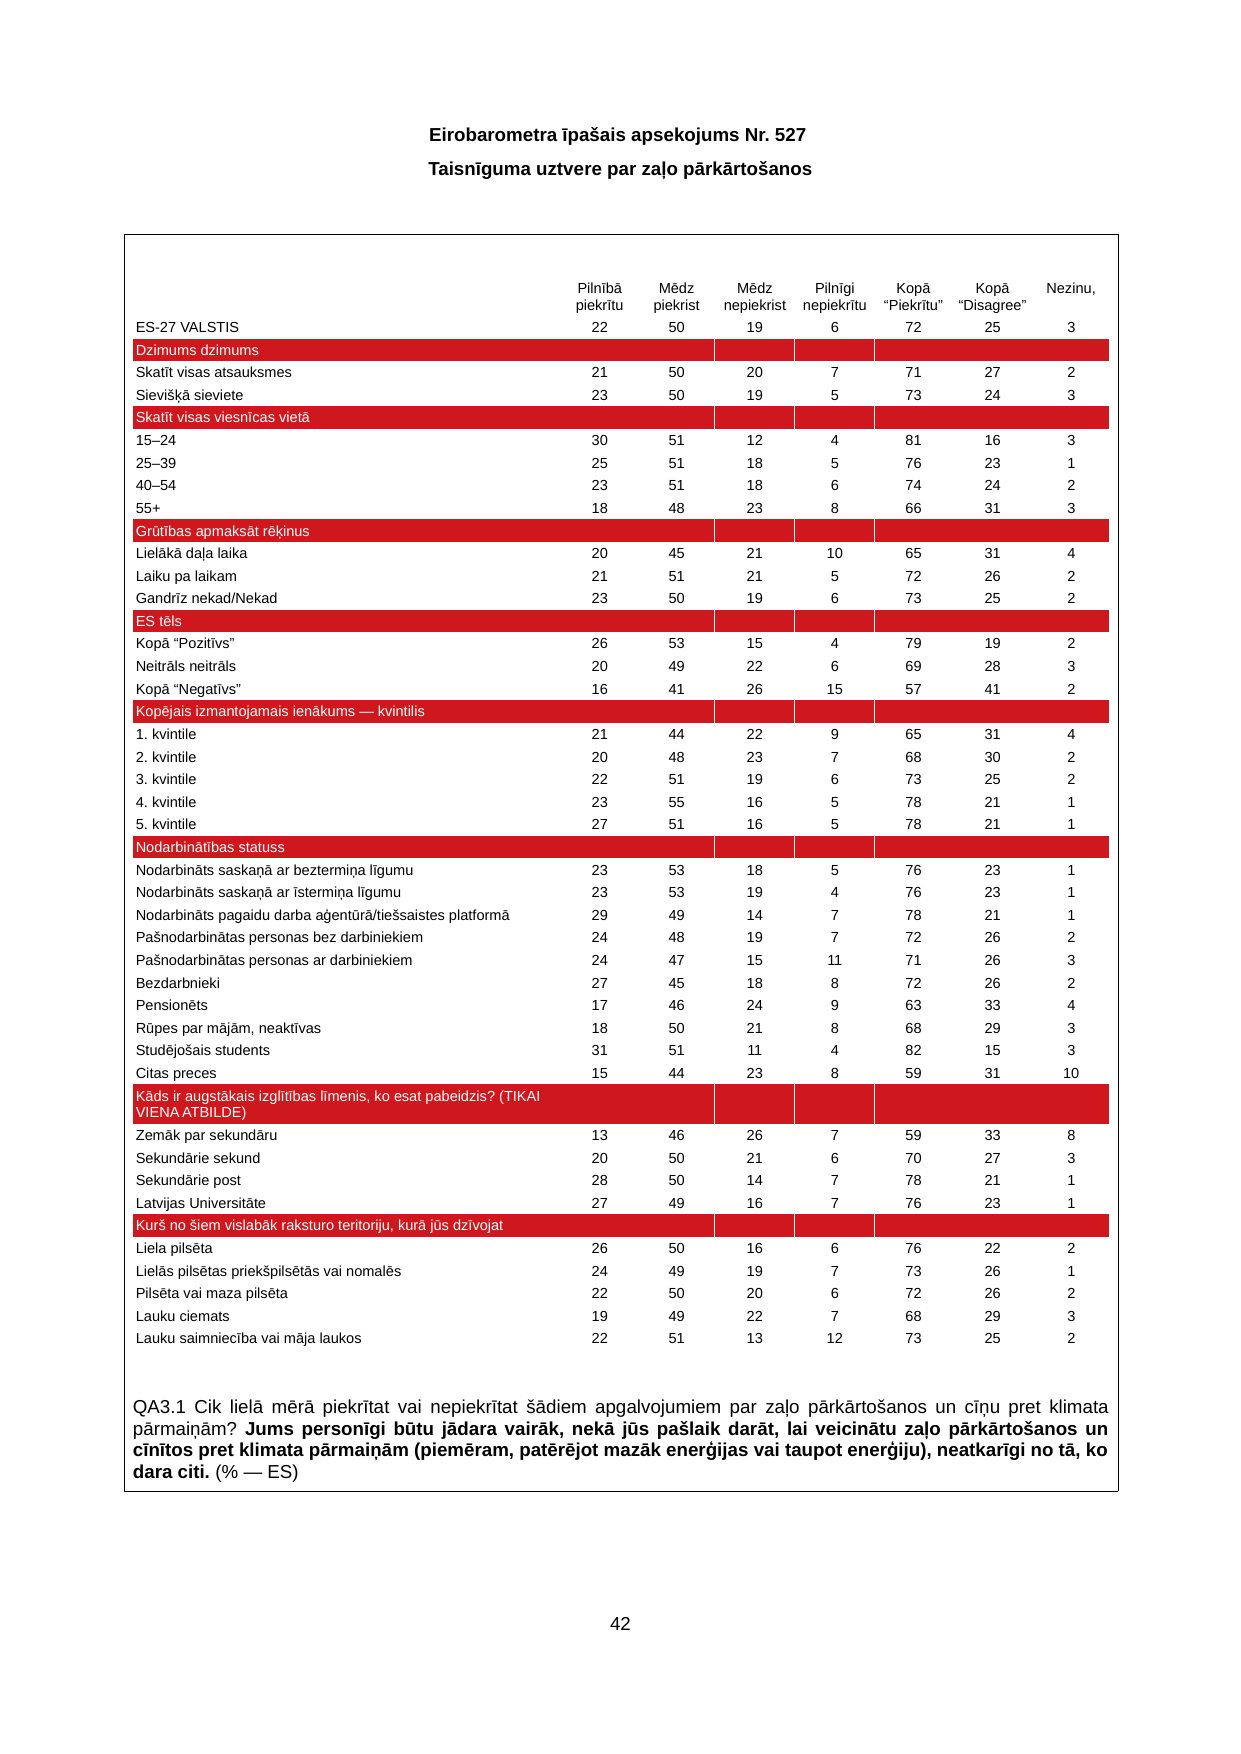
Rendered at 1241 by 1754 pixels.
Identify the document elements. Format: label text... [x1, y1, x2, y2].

table_cell 6 [795, 1282, 874, 1304]
table_cell Kurš no šiem vislabāk raksturo teritoriju, kurā jūs dzīvojat [133, 1214, 561, 1237]
table_cell 3 [1033, 384, 1109, 406]
table_cell 6 [795, 1237, 874, 1259]
table_cell [561, 339, 638, 361]
table_cell 5 [795, 565, 874, 587]
table_cell 1 [1033, 1192, 1109, 1214]
table_cell 59 [875, 1124, 952, 1146]
table_cell [715, 610, 794, 632]
table_cell 59 [875, 1062, 952, 1084]
table_cell 22 [715, 1305, 794, 1327]
table_cell [952, 519, 1033, 542]
table_cell 72 [875, 926, 952, 949]
table_header Pilnībā piekrītu [561, 276, 638, 316]
table_cell [561, 1084, 638, 1124]
table_cell 27 [561, 1192, 638, 1214]
table_cell 2 [1033, 632, 1109, 655]
table_cell Skatīt visas atsauksmes [133, 361, 561, 384]
table_cell 1 [1033, 813, 1109, 836]
table_cell 19 [715, 384, 794, 406]
table_header Pilnīgi nepiekrītu [795, 276, 874, 316]
table_cell 15 [715, 632, 794, 655]
table_cell Sievišķā sieviete [133, 384, 561, 406]
table_cell 3 [1033, 1146, 1109, 1169]
table_cell 6 [795, 1146, 874, 1169]
table_cell 22 [561, 316, 638, 338]
table_cell 74 [875, 474, 952, 497]
table_cell 21 [561, 723, 638, 745]
table_cell 3 [1033, 1017, 1109, 1039]
table_cell 26 [561, 632, 638, 655]
table_header Kopā “Disagree” [952, 276, 1033, 316]
table_cell [875, 836, 952, 858]
table_cell 21 [561, 361, 638, 384]
table_cell 2 [1033, 745, 1109, 768]
table_cell 7 [795, 1192, 874, 1214]
table_cell 16 [715, 1192, 794, 1214]
table_cell 2 [1033, 1282, 1109, 1304]
table_cell 18 [561, 497, 638, 519]
table_cell [715, 1214, 794, 1237]
table_cell 5 [795, 451, 874, 474]
table_cell 8 [795, 1062, 874, 1084]
table_cell 78 [875, 1169, 952, 1192]
table_cell 1 [1033, 1259, 1109, 1282]
table_cell [715, 339, 794, 361]
table_cell Lielās pilsētas priekšpilsētās vai nomalēs [133, 1259, 561, 1282]
table_cell [875, 1084, 952, 1124]
table_cell 23 [952, 1192, 1033, 1214]
table_cell 30 [561, 429, 638, 451]
table_cell 21 [561, 565, 638, 587]
table_cell [875, 406, 952, 429]
table_cell 20 [561, 655, 638, 677]
table_cell 26 [952, 1259, 1033, 1282]
table_cell Neitrāls neitrāls [133, 655, 561, 677]
table_cell [875, 519, 952, 542]
table_cell 78 [875, 791, 952, 813]
table_cell 44 [638, 723, 714, 745]
table_cell 18 [715, 971, 794, 994]
table_cell Sekundārie post [133, 1169, 561, 1192]
table_cell 5 [795, 384, 874, 406]
table_cell 24 [561, 1259, 638, 1282]
table_cell 51 [638, 1039, 714, 1062]
table_cell Lauku saimniecība vai māja laukos [133, 1327, 561, 1350]
table_cell 23 [715, 1062, 794, 1084]
table_cell 57 [875, 678, 952, 700]
table_cell Gandrīz nekad/Nekad [133, 587, 561, 610]
table_cell Rūpes par mājām, neaktīvas [133, 1017, 561, 1039]
table_cell 49 [638, 904, 714, 926]
table_cell 17 [561, 994, 638, 1017]
table_cell 6 [795, 316, 874, 338]
table_cell 21 [952, 1169, 1033, 1192]
table_cell Laiku pa laikam [133, 565, 561, 587]
table_cell 2 [1033, 565, 1109, 587]
table_cell [638, 836, 714, 858]
table_cell 16 [561, 678, 638, 700]
table_cell 23 [952, 451, 1033, 474]
table_cell 3 [1033, 1039, 1109, 1062]
table_cell 21 [952, 813, 1033, 836]
table_cell 76 [875, 858, 952, 881]
table_cell 7 [795, 926, 874, 949]
table_cell 3 [1033, 1305, 1109, 1327]
table_cell 21 [715, 542, 794, 564]
table_cell 19 [715, 768, 794, 791]
table_cell 51 [638, 1327, 714, 1350]
table_cell 25 [952, 1327, 1033, 1350]
table_cell [638, 406, 714, 429]
table_cell Studējošais students [133, 1039, 561, 1062]
table_cell Nodarbināts saskaņā ar īstermiņa līgumu [133, 881, 561, 903]
table_cell 23 [561, 587, 638, 610]
table_cell 49 [638, 1192, 714, 1214]
table_cell Liela pilsēta [133, 1237, 561, 1259]
table_cell 4 [795, 429, 874, 451]
table_cell 23 [561, 384, 638, 406]
table_cell 5 [795, 791, 874, 813]
table_cell 16 [715, 791, 794, 813]
table_cell Kopā “Pozitīvs” [133, 632, 561, 655]
table_cell 26 [561, 1237, 638, 1259]
table_cell [561, 406, 638, 429]
table_cell 16 [715, 813, 794, 836]
table_cell 25 [952, 587, 1033, 610]
table_cell 10 [795, 542, 874, 564]
table_cell 27 [561, 813, 638, 836]
table_header [133, 276, 561, 316]
table_cell [715, 836, 794, 858]
table_cell 15 [715, 949, 794, 971]
table_cell 29 [952, 1017, 1033, 1039]
table_cell 72 [875, 971, 952, 994]
table_cell 82 [875, 1039, 952, 1062]
table_cell 2 [1033, 474, 1109, 497]
table_cell 15 [561, 1062, 638, 1084]
table_cell 10 [1033, 1062, 1109, 1084]
table_cell 6 [795, 587, 874, 610]
table_cell 71 [875, 949, 952, 971]
table_cell 31 [952, 1062, 1033, 1084]
table_cell 9 [795, 994, 874, 1017]
table_cell 13 [715, 1327, 794, 1350]
table_cell 26 [952, 926, 1033, 949]
table_cell [561, 1214, 638, 1237]
table_cell [795, 1214, 874, 1237]
table_cell [1033, 700, 1109, 723]
table_cell [795, 339, 874, 361]
table_cell 26 [952, 949, 1033, 971]
table_cell 72 [875, 316, 952, 338]
table_cell 27 [952, 1146, 1033, 1169]
table_cell 31 [952, 497, 1033, 519]
table_cell 8 [795, 1017, 874, 1039]
table_cell [875, 610, 952, 632]
table_header Mēdz piekrist [638, 276, 714, 316]
table_cell 65 [875, 723, 952, 745]
table_cell 48 [638, 497, 714, 519]
table_cell 4 [1033, 723, 1109, 745]
table_cell Dzimums dzimums [133, 339, 561, 361]
table_cell 21 [715, 565, 794, 587]
text QA3.1 Cik lielā mērā piekrītat vai nepiekrītat šādiem apgalvojumiem par zaļo pārkārtošanos un cīņu pret klimata pārmaiņām? Jums personīgi būtu jādara vairāk, nekā jūs pašlaik darāt, lai veicinātu zaļo pārkārtošanos un cīnītos pret klimata pārmaiņām (piemēram, patērējot mazāk enerģijas vai taupot enerģiju), neatkarīgi no tā, ko dara citi. (% — ES) [133, 1396, 1109, 1482]
table_cell 5. kvintile [133, 813, 561, 836]
table_cell 5 [795, 858, 874, 881]
table_cell Kopā “Negatīvs” [133, 678, 561, 700]
table_cell 20 [715, 1282, 794, 1304]
table_cell 51 [638, 451, 714, 474]
table_cell 8 [1033, 1124, 1109, 1146]
table_cell Nodarbināts saskaņā ar beztermiņa līgumu [133, 858, 561, 881]
table_cell 1 [1033, 858, 1109, 881]
table_cell 3 [1033, 497, 1109, 519]
table_cell 41 [952, 678, 1033, 700]
table_cell 79 [875, 632, 952, 655]
table_cell 22 [561, 1327, 638, 1350]
table_cell 71 [875, 361, 952, 384]
table_cell 51 [638, 565, 714, 587]
table_cell 23 [952, 881, 1033, 903]
table_cell Nodarbinātības statuss [133, 836, 561, 858]
table_cell 15 [795, 678, 874, 700]
table_cell 50 [638, 1282, 714, 1304]
table_cell 68 [875, 1305, 952, 1327]
table_cell 2 [1033, 1327, 1109, 1350]
table_cell 46 [638, 1124, 714, 1146]
table_cell 3 [1033, 316, 1109, 338]
table_cell 3 [1033, 429, 1109, 451]
table_cell 24 [561, 926, 638, 949]
table_cell 50 [638, 384, 714, 406]
table_cell 8 [795, 971, 874, 994]
table_cell 51 [638, 429, 714, 451]
table_cell 12 [715, 429, 794, 451]
table_cell 72 [875, 565, 952, 587]
table_header Mēdz nepiekrist [715, 276, 794, 316]
table_cell 23 [715, 745, 794, 768]
table_cell 22 [561, 1282, 638, 1304]
table_cell [1033, 610, 1109, 632]
table_cell 6 [795, 474, 874, 497]
table_cell [1033, 339, 1109, 361]
table_cell 26 [715, 678, 794, 700]
table_cell 18 [715, 858, 794, 881]
table_cell 4 [795, 632, 874, 655]
table_cell 19 [715, 587, 794, 610]
table_cell 1 [1033, 791, 1109, 813]
table_cell 23 [952, 858, 1033, 881]
table_cell 73 [875, 768, 952, 791]
table_cell 20 [561, 745, 638, 768]
table_cell Pilsēta vai maza pilsēta [133, 1282, 561, 1304]
table_cell 76 [875, 1237, 952, 1259]
table_cell 23 [715, 497, 794, 519]
table_cell 7 [795, 361, 874, 384]
table_cell 7 [795, 1305, 874, 1327]
table_cell 66 [875, 497, 952, 519]
table_cell 3 [1033, 949, 1109, 971]
table_cell [952, 339, 1033, 361]
table_cell 1 [1033, 904, 1109, 926]
table_cell 1 [1033, 1169, 1109, 1192]
table_cell 23 [561, 858, 638, 881]
table_cell 31 [952, 723, 1033, 745]
table_cell 7 [795, 904, 874, 926]
table_cell 11 [795, 949, 874, 971]
table_cell 1 [1033, 881, 1109, 903]
table_cell [795, 836, 874, 858]
table_cell 6 [795, 768, 874, 791]
table_cell 18 [715, 474, 794, 497]
table_cell 21 [715, 1017, 794, 1039]
table_cell 22 [952, 1237, 1033, 1259]
table_cell 40–54 [133, 474, 561, 497]
table_cell 31 [952, 542, 1033, 564]
table_cell [638, 610, 714, 632]
table_cell [715, 519, 794, 542]
table_cell 20 [561, 542, 638, 564]
table_cell 45 [638, 542, 714, 564]
table_cell 70 [875, 1146, 952, 1169]
table_cell 47 [638, 949, 714, 971]
table_cell Citas preces [133, 1062, 561, 1084]
table_cell [561, 836, 638, 858]
table_cell [638, 1214, 714, 1237]
table_cell 51 [638, 813, 714, 836]
table_cell [638, 1084, 714, 1124]
table_cell 28 [952, 655, 1033, 677]
table_cell [875, 700, 952, 723]
table_cell 50 [638, 1146, 714, 1169]
table_header Kopā “Piekrītu” [875, 276, 952, 316]
table_cell Kāds ir augstākais izglītības līmenis, ko esat pabeidzis? (TIKAI VIENA ATBILDE) [133, 1084, 561, 1124]
table_cell 4 [1033, 542, 1109, 564]
table_cell ES-27 VALSTIS [133, 316, 561, 338]
table_cell 2 [1033, 768, 1109, 791]
table_cell 49 [638, 1305, 714, 1327]
table_cell 69 [875, 655, 952, 677]
table_header Nezinu, [1033, 276, 1109, 316]
table_cell 29 [561, 904, 638, 926]
table_cell [1033, 1084, 1109, 1124]
table_cell Zemāk par sekundāru [133, 1124, 561, 1146]
table_cell 22 [715, 723, 794, 745]
table_cell 23 [561, 791, 638, 813]
table_cell 50 [638, 1017, 714, 1039]
table_cell 13 [561, 1124, 638, 1146]
table_cell 16 [715, 1237, 794, 1259]
table_cell 20 [561, 1146, 638, 1169]
table_cell 9 [795, 723, 874, 745]
table_cell [795, 406, 874, 429]
table_cell Sekundārie sekund [133, 1146, 561, 1169]
table_cell 23 [561, 881, 638, 903]
table_cell 23 [561, 474, 638, 497]
table_cell 25 [952, 316, 1033, 338]
table_cell 19 [715, 881, 794, 903]
table_cell 48 [638, 745, 714, 768]
table_cell 73 [875, 1259, 952, 1282]
table_cell 28 [561, 1169, 638, 1192]
table_cell 2. kvintile [133, 745, 561, 768]
table_cell 49 [638, 655, 714, 677]
table_cell [952, 406, 1033, 429]
table_cell 2 [1033, 361, 1109, 384]
table_cell 15 [952, 1039, 1033, 1062]
table_cell [795, 1084, 874, 1124]
table_cell 21 [715, 1146, 794, 1169]
table_cell 76 [875, 451, 952, 474]
table_cell 24 [952, 384, 1033, 406]
table_cell 25 [561, 451, 638, 474]
table_cell 68 [875, 745, 952, 768]
table_cell 7 [795, 1259, 874, 1282]
table_cell 22 [561, 768, 638, 791]
table_cell 19 [715, 316, 794, 338]
table_cell 76 [875, 881, 952, 903]
table_cell 26 [715, 1124, 794, 1146]
table_cell [561, 610, 638, 632]
table_cell [715, 700, 794, 723]
table_cell 2 [1033, 1237, 1109, 1259]
table_cell 33 [952, 994, 1033, 1017]
table_cell [715, 1084, 794, 1124]
table_cell [1033, 519, 1109, 542]
table_cell 53 [638, 858, 714, 881]
table_cell 19 [715, 926, 794, 949]
table_cell [952, 700, 1033, 723]
table_cell 18 [715, 451, 794, 474]
table_cell 19 [952, 632, 1033, 655]
table_cell 31 [561, 1039, 638, 1062]
table_cell 2 [1033, 971, 1109, 994]
table_cell 50 [638, 316, 714, 338]
table_cell 51 [638, 474, 714, 497]
table_cell 6 [795, 655, 874, 677]
table_cell Pašnodarbinātas personas bez darbiniekiem [133, 926, 561, 949]
table_cell 68 [875, 1017, 952, 1039]
table_cell 25–39 [133, 451, 561, 474]
table_cell 11 [715, 1039, 794, 1062]
table_cell 63 [875, 994, 952, 1017]
table_cell 1. kvintile [133, 723, 561, 745]
table_cell 5 [795, 813, 874, 836]
table_cell 1 [1033, 451, 1109, 474]
table_cell 7 [795, 745, 874, 768]
table_cell 50 [638, 1237, 714, 1259]
table_cell 4 [1033, 994, 1109, 1017]
table_cell [715, 406, 794, 429]
table_cell [952, 1084, 1033, 1124]
table_cell Pensionēts [133, 994, 561, 1017]
table_cell 65 [875, 542, 952, 564]
table_cell 29 [952, 1305, 1033, 1327]
table_cell 44 [638, 1062, 714, 1084]
table_cell 48 [638, 926, 714, 949]
table_cell 15–24 [133, 429, 561, 451]
table_cell [875, 1214, 952, 1237]
table_cell 20 [715, 361, 794, 384]
table_cell [638, 700, 714, 723]
table_cell 21 [952, 791, 1033, 813]
table_cell Lauku ciemats [133, 1305, 561, 1327]
table_cell 55 [638, 791, 714, 813]
table_cell 26 [952, 565, 1033, 587]
table_cell 24 [561, 949, 638, 971]
table_cell 14 [715, 904, 794, 926]
table_cell [638, 519, 714, 542]
table_cell 7 [795, 1124, 874, 1146]
table_cell 4. kvintile [133, 791, 561, 813]
table_cell 25 [952, 768, 1033, 791]
table_cell [561, 519, 638, 542]
table_cell 4 [795, 1039, 874, 1062]
table_cell [795, 519, 874, 542]
table_cell [952, 610, 1033, 632]
table_cell 22 [715, 655, 794, 677]
table_cell 51 [638, 768, 714, 791]
table_cell 72 [875, 1282, 952, 1304]
table_cell Lielākā daļa laika [133, 542, 561, 564]
table_cell 73 [875, 1327, 952, 1350]
table_cell [795, 700, 874, 723]
table_cell [952, 1214, 1033, 1237]
table_cell 21 [952, 904, 1033, 926]
table_cell 8 [795, 497, 874, 519]
table_cell Pašnodarbinātas personas ar darbiniekiem [133, 949, 561, 971]
table_cell 26 [952, 1282, 1033, 1304]
table_cell Nodarbināts pagaidu darba aģentūrā/tiešsaistes platformā [133, 904, 561, 926]
table_cell [1033, 406, 1109, 429]
table_cell 55+ [133, 497, 561, 519]
table_cell 50 [638, 361, 714, 384]
table_cell 41 [638, 678, 714, 700]
table_cell 27 [561, 971, 638, 994]
table_cell 19 [561, 1305, 638, 1327]
table_cell 2 [1033, 926, 1109, 949]
table_cell 2 [1033, 678, 1109, 700]
table_cell 19 [715, 1259, 794, 1282]
table_cell ES tēls [133, 610, 561, 632]
table_cell 24 [952, 474, 1033, 497]
table_cell [1033, 1214, 1109, 1237]
table_cell Grūtības apmaksāt rēķinus [133, 519, 561, 542]
table_cell 24 [715, 994, 794, 1017]
table_cell Skatīt visas viesnīcas vietā [133, 406, 561, 429]
table_cell 53 [638, 632, 714, 655]
table_cell 27 [952, 361, 1033, 384]
table_cell 78 [875, 813, 952, 836]
table_cell 33 [952, 1124, 1033, 1146]
table_cell 2 [1033, 587, 1109, 610]
table_cell 73 [875, 384, 952, 406]
table_cell [875, 339, 952, 361]
table_cell Bezdarbnieki [133, 971, 561, 994]
table_cell 73 [875, 587, 952, 610]
table_cell [952, 836, 1033, 858]
table_cell 26 [952, 971, 1033, 994]
table_cell 46 [638, 994, 714, 1017]
table_cell 3 [1033, 655, 1109, 677]
table_cell 14 [715, 1169, 794, 1192]
table_cell 18 [561, 1017, 638, 1039]
table_cell 12 [795, 1327, 874, 1350]
table_cell 53 [638, 881, 714, 903]
table_cell 50 [638, 587, 714, 610]
table_cell 4 [795, 881, 874, 903]
table_cell 30 [952, 745, 1033, 768]
table_cell Latvijas Universitāte [133, 1192, 561, 1214]
table_cell Kopējais izmantojamais ienākums — kvintilis [133, 700, 561, 723]
table_cell [1033, 836, 1109, 858]
table_cell 49 [638, 1259, 714, 1282]
table_cell 76 [875, 1192, 952, 1214]
table_cell 16 [952, 429, 1033, 451]
table_cell 50 [638, 1169, 714, 1192]
table_cell 81 [875, 429, 952, 451]
table_cell 7 [795, 1169, 874, 1192]
table_cell 3. kvintile [133, 768, 561, 791]
table_cell [638, 339, 714, 361]
table_cell [795, 610, 874, 632]
table_cell 78 [875, 904, 952, 926]
table_cell 45 [638, 971, 714, 994]
table_cell [561, 700, 638, 723]
